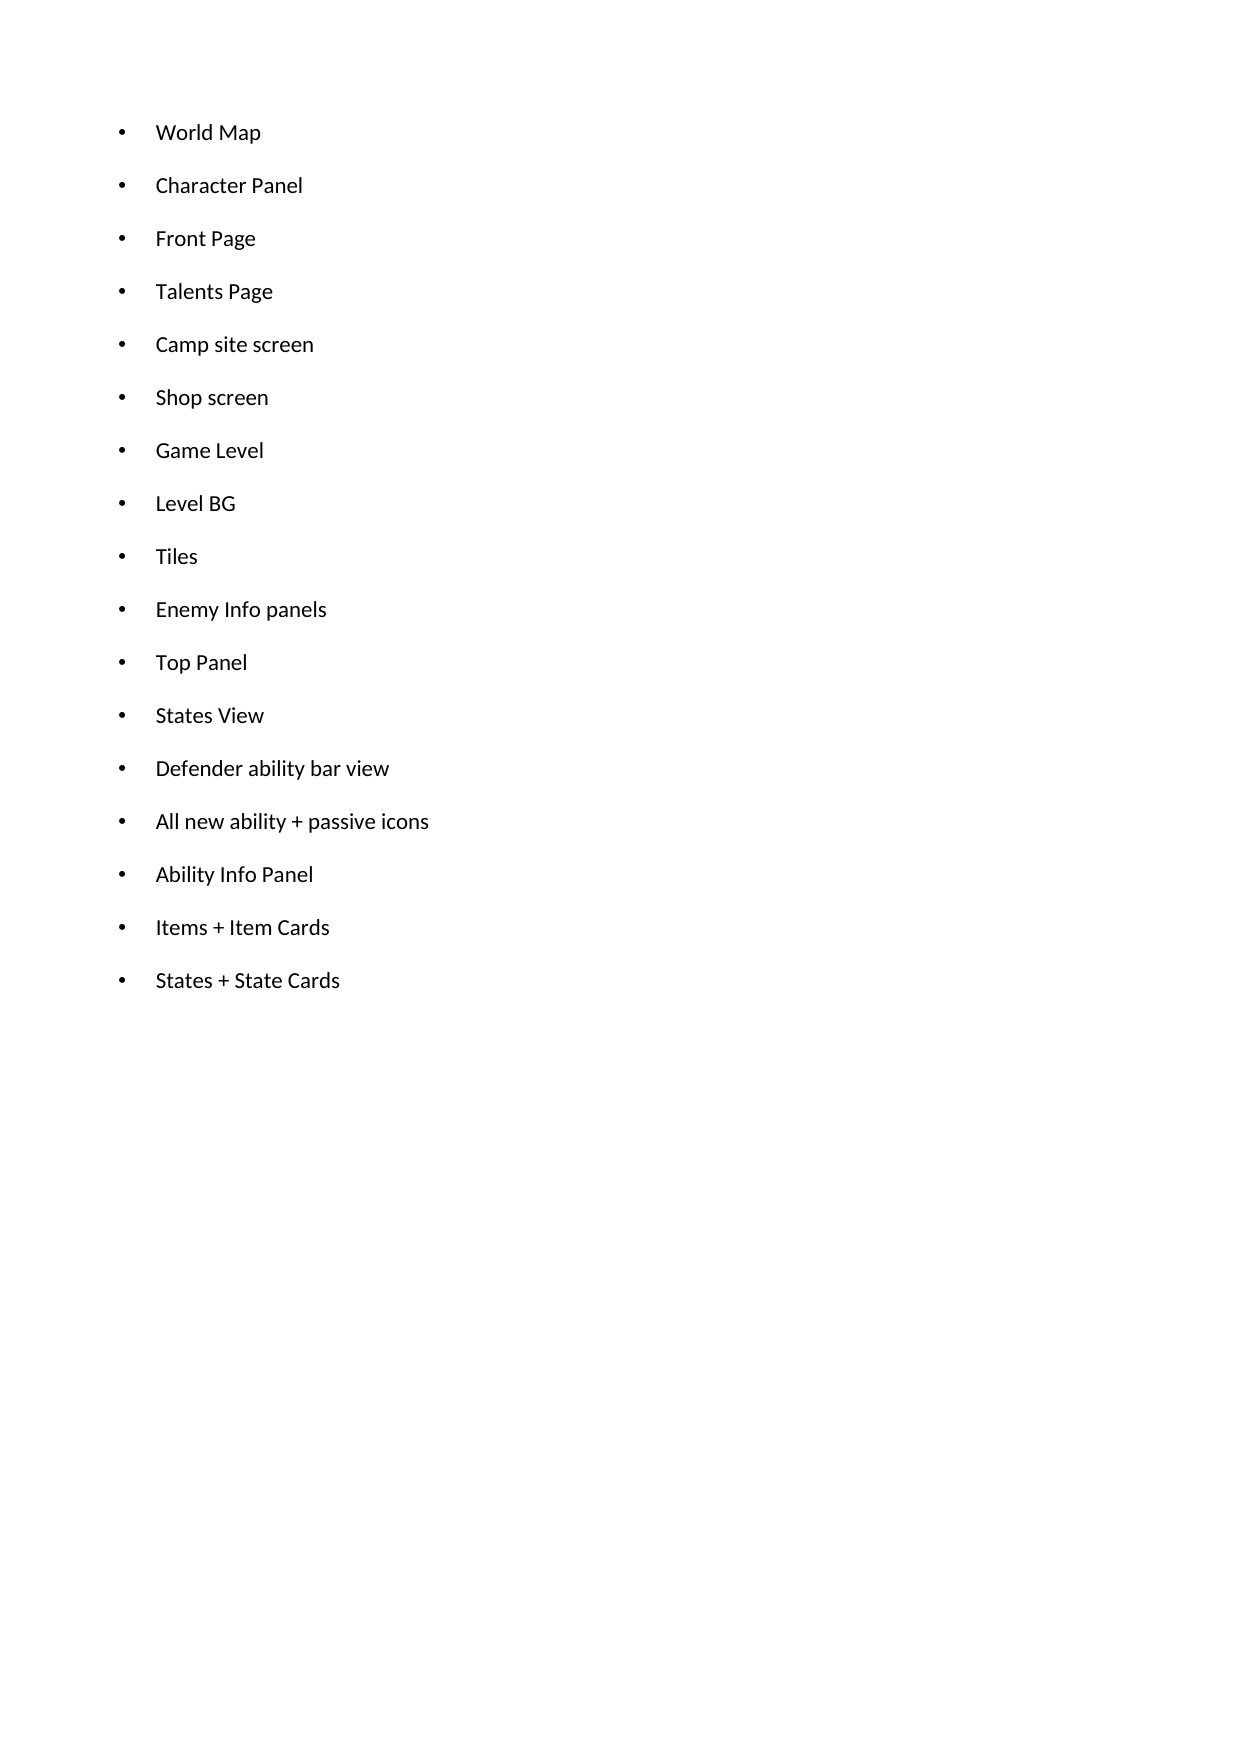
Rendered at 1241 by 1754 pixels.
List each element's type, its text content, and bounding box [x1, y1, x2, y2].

list All new ability + passive icons [81, 807, 1122, 835]
list States + State Cards [81, 966, 1122, 994]
list Defender ability bar view [81, 754, 1122, 782]
list Tiles [81, 542, 1122, 570]
list Level BG [81, 489, 1122, 517]
list Camp site screen [81, 330, 1122, 358]
list Character Panel [81, 171, 1122, 199]
list States View [81, 701, 1122, 729]
list Enemy Info panels [81, 595, 1122, 623]
list World Map [81, 118, 1122, 146]
list Ability Info Panel [81, 860, 1122, 888]
list Front Page [81, 224, 1122, 252]
list Top Panel [81, 648, 1122, 676]
list Game Level [81, 436, 1122, 464]
list Shop screen [81, 383, 1122, 411]
list Items + Item Cards [81, 913, 1122, 941]
list Talents Page [81, 277, 1122, 305]
